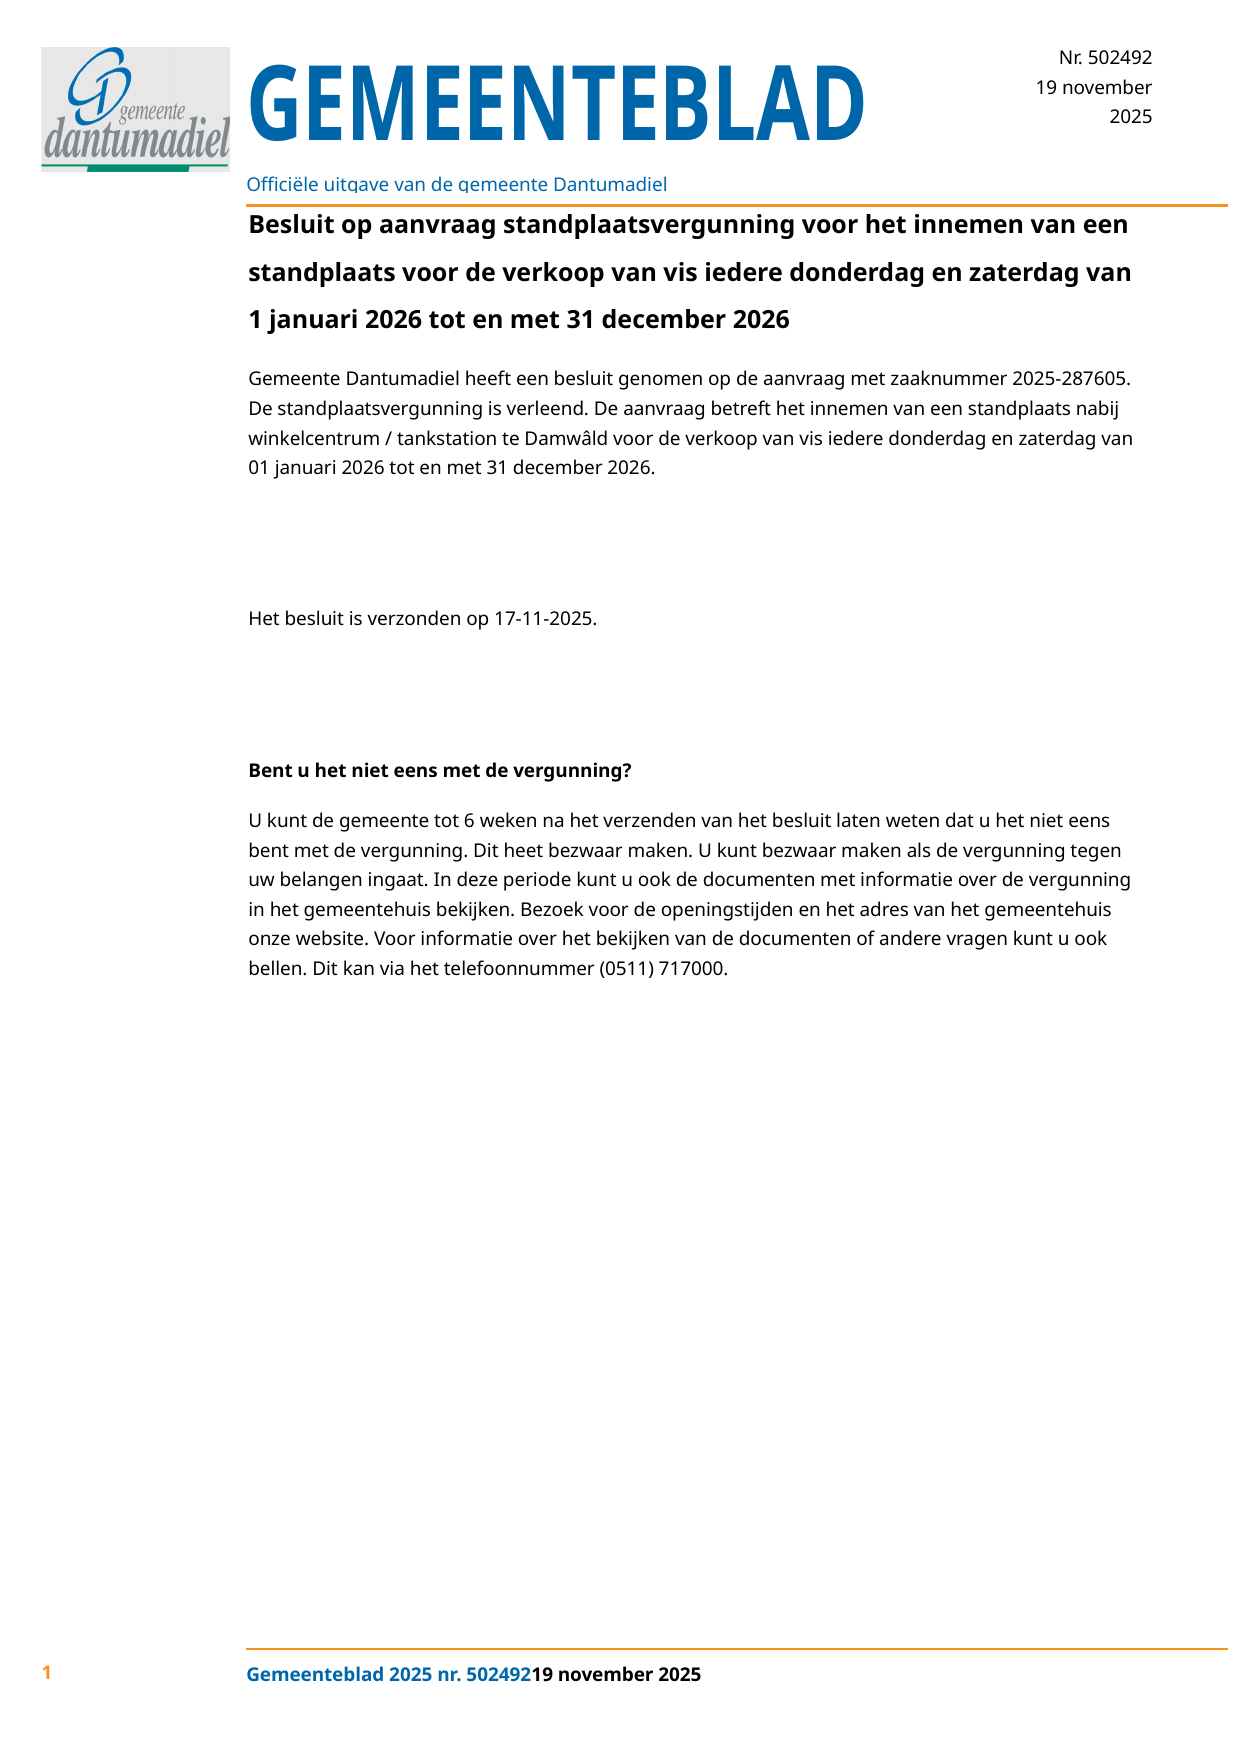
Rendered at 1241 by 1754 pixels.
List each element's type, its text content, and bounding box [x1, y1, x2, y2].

text Gemeente Dantumadiel heeft een besluit genomen op de aanvraag met zaaknummer 2025-287605. De standplaatsvergunning is verleend. De aanvraag betreft het innemen van een standplaats nabij winkelcentrum / tankstation te Damwâld voor de verkoop van vis iedere donderdag en zaterdag van 01 januari 2026 tot en met 31 december 2026. [248, 366, 1152, 480]
text Besluit op aanvraag standplaatsvergunning voor het innemen van een standplaats voor de verkoop van vis iedere donderdag en zaterdag van 1 januari 2026 tot en met 31 december 2026 [248, 207, 1152, 336]
text Het besluit is verzonden op 17-11-2025. [248, 606, 1152, 631]
text U kunt de gemeente tot 6 weken na het verzenden van het besluit laten weten dat u het niet eens bent met de vergunning. Dit heet bezwaar maken. U kunt bezwaar maken als de vergunning tegen uw belangen ingaat. In deze periode kunt u ook de documenten met informatie over de vergunning in het gemeentehuis bekijken. Bezoek voor de openingstijden en het adres van het gemeentehuis onze website. Voor informatie over het bekijken van de documenten of andere vragen kunt u ook bellen. Dit kan via het telefoonnummer (0511) 717000. [248, 807, 1152, 981]
text Bent u het niet eens met de vergunning? [248, 757, 1152, 782]
picture [41, 47, 231, 172]
